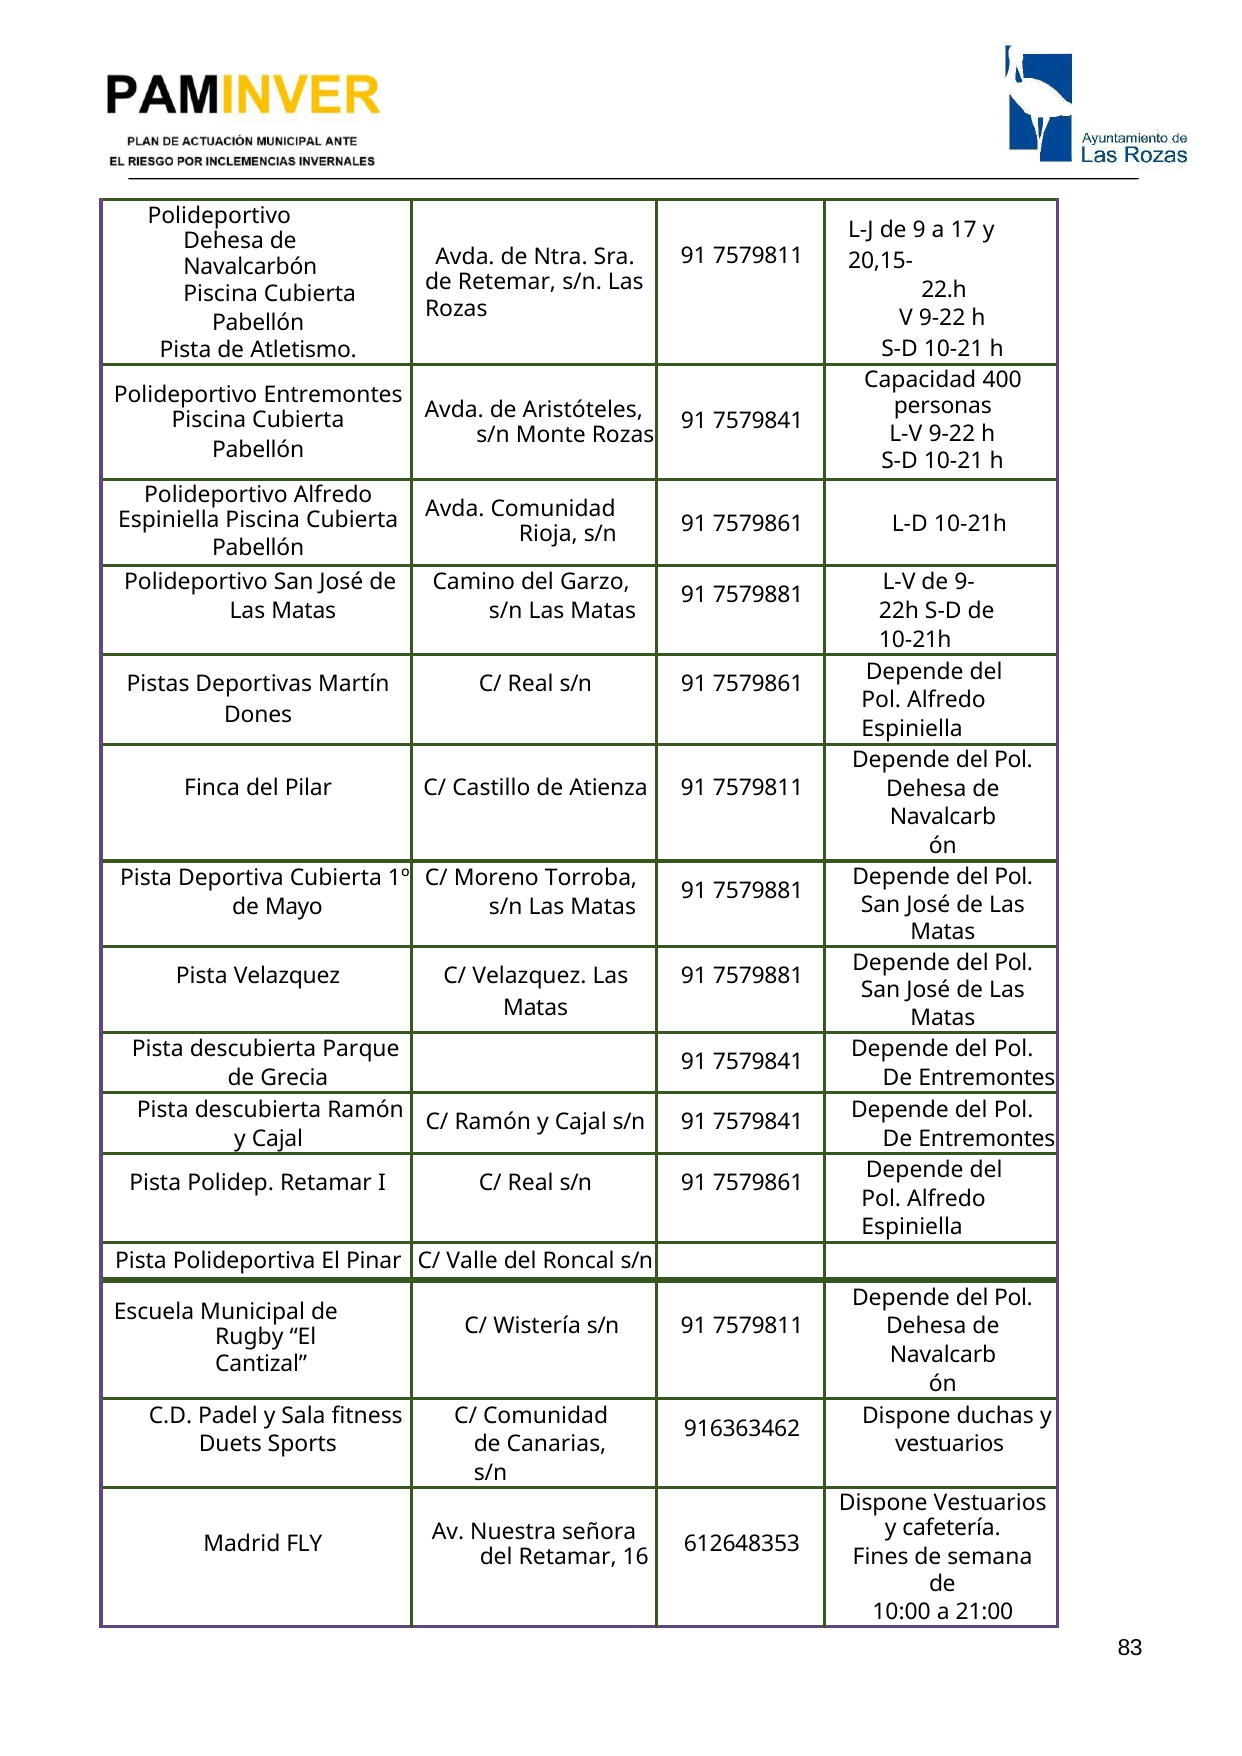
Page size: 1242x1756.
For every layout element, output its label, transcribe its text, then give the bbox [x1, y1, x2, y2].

table_cell Madrid FLY [103, 1489, 410, 1625]
table_cell Pista descubierta Ramón y Cajal [103, 1094, 410, 1152]
table_cell C/ Ramón y Cajal s/n [413, 1094, 655, 1152]
table_cell 91 7579811 [658, 746, 823, 859]
table_cell Avda. Comunidad Rioja, s/n [413, 481, 655, 564]
table_cell 91 7579841 [658, 1034, 823, 1091]
table_cell Pista Deportiva Cubierta 1º de Mayo [103, 863, 410, 945]
table_cell Avda. de Ntra. Sra. de Retemar, s/n. Las Rozas [413, 201, 655, 363]
table_cell 612648353 [658, 1489, 823, 1625]
table_cell Polideportivo Entremontes Piscina Cubierta Pabellón [103, 366, 410, 478]
table_cell Pistas Deportivas Martín Dones [103, 656, 410, 742]
table_cell Av. Nuestra señora del Retamar, 16 [413, 1489, 655, 1625]
table_cell Dispone Vestuarios y cafetería. Fines de semana de 10:00 a 21:00 [826, 1489, 1056, 1625]
table_header Escuela Municipal de Rugby “El Cantizal” [103, 1283, 410, 1397]
table_cell Pista Polideportiva El Pinar [103, 1244, 410, 1277]
table_cell 916363462 [658, 1400, 823, 1486]
table_cell C/ Valle del Roncal s/n [413, 1244, 655, 1277]
table_cell 91 7579881 [658, 863, 823, 945]
table_cell Depende del Pol. Alfredo Espiniella [826, 1155, 1056, 1241]
table_header 91 7579811 [658, 1283, 823, 1397]
table_cell Polideportivo Alfredo Espiniella Piscina Cubierta Pabellón [103, 481, 410, 564]
table_cell Polideportivo San José de Las Matas [103, 567, 410, 653]
table_cell 91 7579881 [658, 567, 823, 653]
table_cell C/ Castillo de Atienza [413, 746, 655, 859]
table_cell Depende del Pol. San José de Las Matas [826, 863, 1056, 945]
table_cell 91 7579841 [658, 366, 823, 478]
table_cell L-V de 9-22h S-D de 10-21h [826, 567, 1056, 653]
table_cell [413, 1034, 655, 1091]
table_cell Polideportivo Dehesa de Navalcarbón Piscina Cubierta Pabellón Pista de Atletismo. [103, 201, 410, 363]
table_header C/ Wistería s/n [413, 1283, 655, 1397]
table_cell Pista descubierta Parque de Grecia [103, 1034, 410, 1091]
table_cell C/ Comunidad de Canarias, s/n [413, 1400, 655, 1486]
table_cell Depende del Pol. San José de Las Matas [826, 948, 1056, 1031]
table_cell Dispone duchas y vestuarios [826, 1400, 1056, 1486]
table_cell Depende del Pol. De Entremontes [826, 1034, 1056, 1091]
table_cell Capacidad 400 personas L-V 9-22 h S-D 10-21 h [826, 366, 1056, 478]
table_cell Avda. de Aristóteles, s/n Monte Rozas [413, 366, 655, 478]
table_cell Pista Polidep. Retamar I [103, 1155, 410, 1241]
table_cell [658, 1244, 823, 1277]
table_cell 91 7579881 [658, 948, 823, 1031]
table_cell C/ Moreno Torroba, s/n Las Matas [413, 863, 655, 945]
table_cell C/ Real s/n [413, 656, 655, 742]
table_cell C/ Velazquez. Las Matas [413, 948, 655, 1031]
table_cell [826, 1244, 1056, 1277]
table_cell C.D. Padel y Sala fitness Duets Sports [103, 1400, 410, 1486]
table_cell L-J de 9 a 17 y 20,15- 22.h V 9-22 h S-D 10-21 h [826, 201, 1056, 363]
table_cell 91 7579861 [658, 656, 823, 742]
table_cell Depende del Pol. Alfredo Espiniella [826, 656, 1056, 742]
table_cell Depende del Pol. De Entremontes [826, 1094, 1056, 1152]
table_cell Pista Velazquez [103, 948, 410, 1031]
table_cell 91 7579861 [658, 481, 823, 564]
table_cell 91 7579861 [658, 1155, 823, 1241]
table_header Depende del Pol. Dehesa de Navalcarbón [826, 1283, 1056, 1397]
table_cell L-D 10-21h [826, 481, 1056, 564]
table_cell 91 7579811 [658, 201, 823, 363]
table_cell 91 7579841 [658, 1094, 823, 1152]
table_cell Camino del Garzo, s/n Las Matas [413, 567, 655, 653]
table_cell Finca del Pilar [103, 746, 410, 859]
table_cell Depende del Pol. Dehesa de Navalcarbón [826, 746, 1056, 859]
table_cell C/ Real s/n [413, 1155, 655, 1241]
